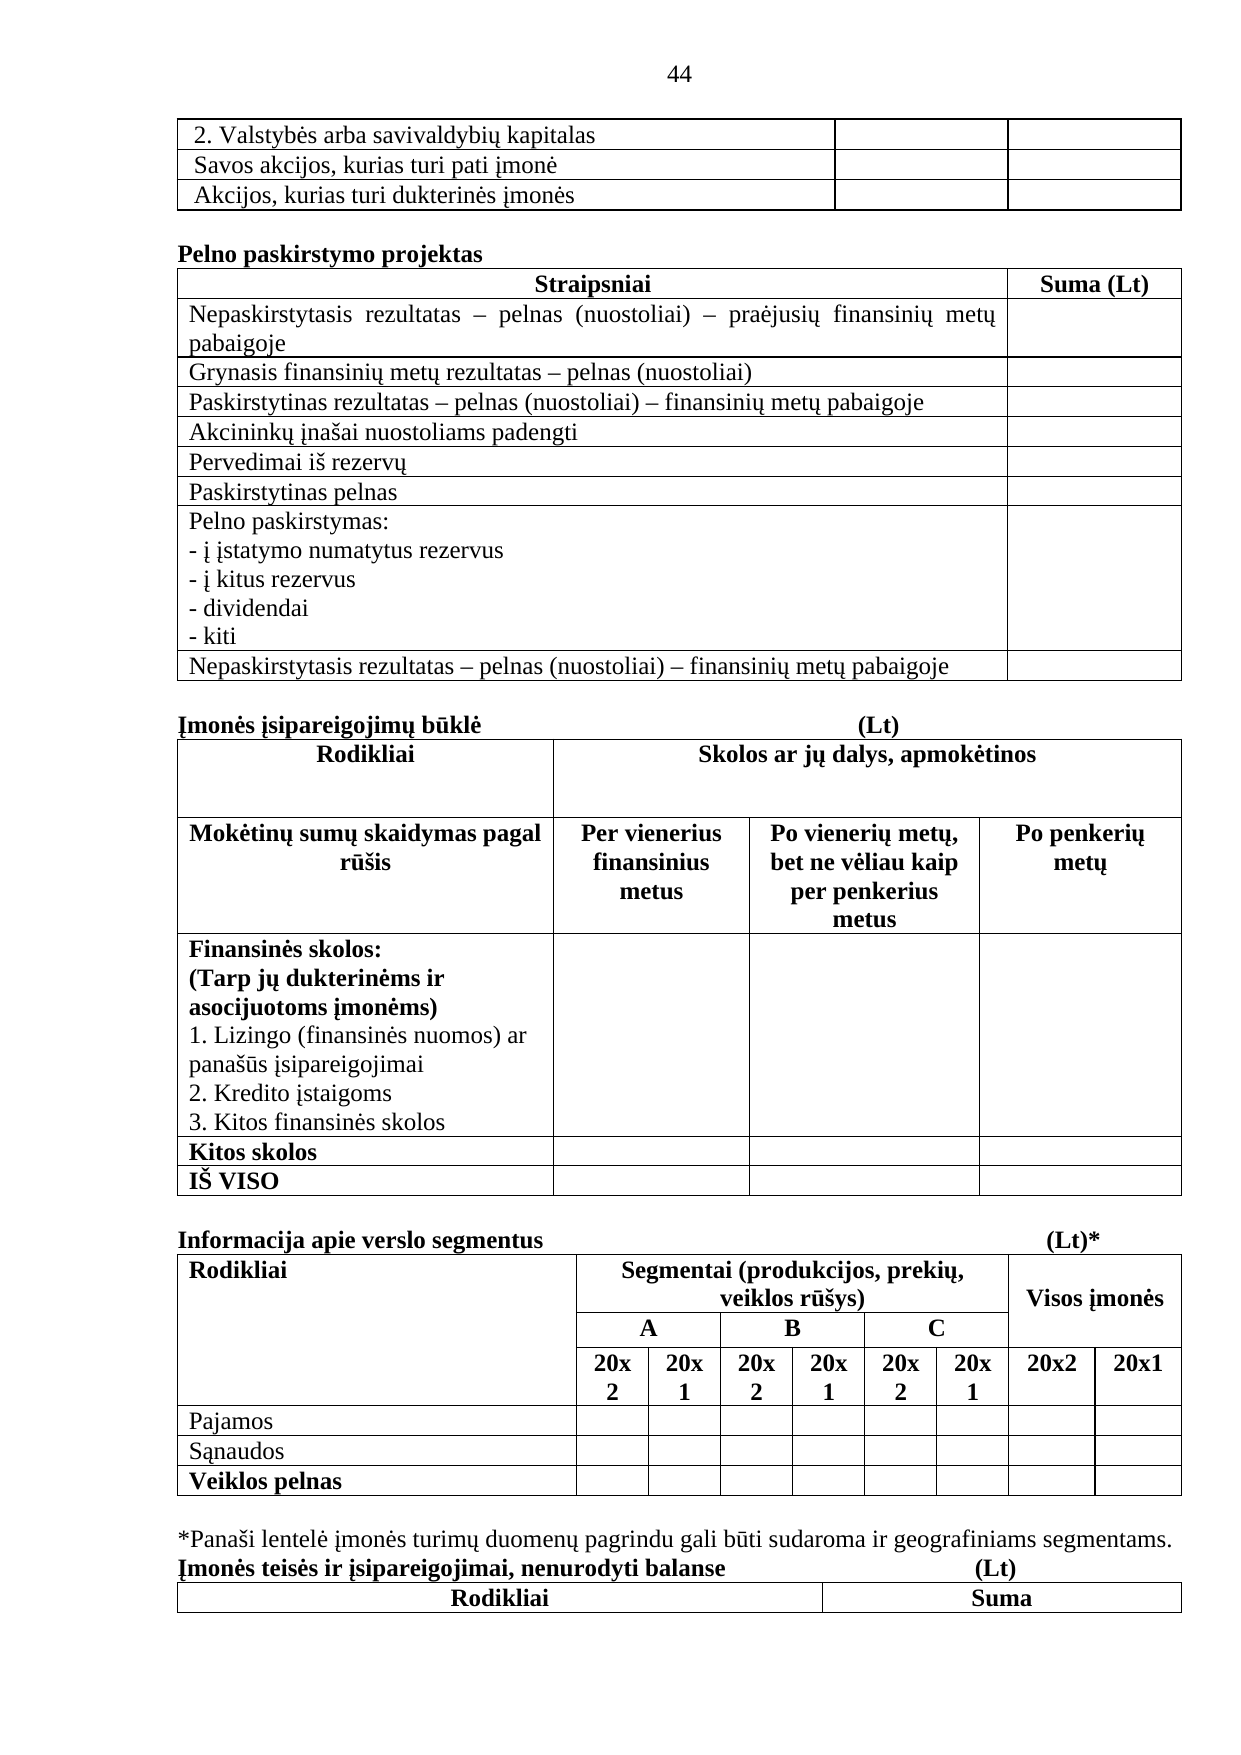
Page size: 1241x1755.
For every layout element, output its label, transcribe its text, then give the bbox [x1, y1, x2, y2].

table_cell [793, 1406, 864, 1435]
table_cell [1009, 1406, 1094, 1435]
table_cell [1008, 477, 1181, 505]
table_cell [750, 1137, 979, 1165]
table_cell Savos akcijos, kurias turi pati įmonė [178, 150, 834, 179]
table_cell [554, 934, 749, 1136]
table_cell Per vienerius finansinius metus [554, 818, 749, 933]
table_header Rodikliai [178, 1583, 822, 1612]
text Įmonės įsipareigojimų būklė (Lt) [177, 710, 1181, 738]
table_cell [1008, 651, 1181, 680]
table_cell Mokėtinų sumų skaidymas pagal rūšis [178, 818, 553, 933]
table_cell [1009, 120, 1180, 148]
table_cell [1008, 387, 1181, 416]
table_header Straipsniai [178, 269, 1007, 298]
table_cell [1008, 417, 1181, 446]
table_cell Kitos skolos [178, 1137, 553, 1165]
table_cell [865, 1406, 936, 1435]
text Informacija apie verslo segmentus (Lt)* [177, 1225, 1181, 1254]
table_cell [1009, 150, 1180, 179]
text Įmonės teisės ir įsipareigojimai, nenurodyti balanse (Lt) [177, 1553, 1181, 1582]
table_cell [980, 1137, 1181, 1165]
table_cell [865, 1436, 936, 1465]
table_cell [836, 150, 1007, 179]
table_header Visos įmonės [1009, 1255, 1181, 1347]
table_header Suma (Lt) [1008, 269, 1181, 298]
table_header Rodikliai [178, 740, 553, 817]
table_cell Sąnaudos [178, 1436, 576, 1465]
table_cell [937, 1406, 1008, 1435]
text Pelno paskirstymo projektas [177, 239, 1181, 268]
table_cell [750, 934, 979, 1136]
table_cell [1009, 1466, 1094, 1495]
table_cell IŠ VISO [178, 1166, 553, 1195]
table_cell [577, 1406, 648, 1435]
table_cell [793, 1466, 864, 1495]
table_cell 20x2 [721, 1348, 792, 1405]
table_cell 20x2 [865, 1348, 936, 1405]
table_cell [1008, 358, 1181, 386]
table_cell Veiklos pelnas [178, 1466, 576, 1495]
table_cell 20x1 [1096, 1348, 1181, 1405]
text *Panaši lentelė įmonės turimų duomenų pagrindu gali būti sudaroma ir geografiniams segmentams. [177, 1524, 1181, 1553]
table_cell Pervedimai iš rezervų [178, 447, 1007, 476]
table_cell Nepaskirstytasis rezultatas – pelnas (nuostoliai) – praėjusių finansinių metų pabaigoje [178, 299, 1007, 356]
table_cell Nepaskirstytasis rezultatas – pelnas (nuostoliai) – finansinių metų pabaigoje [178, 651, 1007, 680]
table_cell [721, 1406, 792, 1435]
table_cell 20x2 [577, 1348, 648, 1405]
table_cell [577, 1466, 648, 1495]
table_cell Po penkerių metų [980, 818, 1181, 933]
table_cell [1096, 1406, 1181, 1435]
table_cell 20x1 [937, 1348, 1008, 1405]
table_header Skolos ar jų dalys, apmokėtinos [554, 740, 1181, 817]
table_cell [554, 1137, 749, 1165]
table_cell [750, 1166, 979, 1195]
table_cell [937, 1436, 1008, 1465]
table_header Segmentai (produkcijos, prekių, veiklos rūšys) [577, 1255, 1008, 1312]
table_cell Akcininkų įnašai nuostoliams padengti [178, 417, 1007, 446]
table_cell Paskirstytinas pelnas [178, 477, 1007, 505]
table_cell [836, 180, 1007, 209]
table_cell [1009, 1436, 1094, 1465]
table_cell [1008, 447, 1181, 476]
table_cell [649, 1436, 720, 1465]
table_cell Akcijos, kurias turi dukterinės įmonės [178, 180, 834, 209]
table_cell 20x1 [793, 1348, 864, 1405]
table_cell Paskirstytinas rezultatas – pelnas (nuostoliai) – finansinių metų pabaigoje [178, 387, 1007, 416]
table_cell [1096, 1436, 1181, 1465]
table_cell [980, 934, 1181, 1136]
table_cell 20x1 [649, 1348, 720, 1405]
table_cell Pajamos [178, 1406, 576, 1435]
table_cell [865, 1466, 936, 1495]
table_cell [1008, 299, 1181, 356]
table_cell [649, 1466, 720, 1495]
table_cell Po vienerių metų, bet ne vėliau kaip per penkerius metus [750, 818, 979, 933]
table_cell C [865, 1313, 1008, 1347]
table_cell B [721, 1313, 864, 1347]
table_cell [721, 1466, 792, 1495]
table_cell [1009, 180, 1180, 209]
table_cell [836, 120, 1007, 148]
table_cell [554, 1166, 749, 1195]
table_cell [721, 1436, 792, 1465]
table_cell [1096, 1466, 1181, 1495]
table_cell 20x2 [1009, 1348, 1094, 1405]
table_cell [577, 1436, 648, 1465]
table_cell [1008, 506, 1181, 650]
table_cell [649, 1406, 720, 1435]
table_cell A [577, 1313, 720, 1347]
table_cell 2. Valstybės arba savivaldybių kapitalas [178, 120, 834, 148]
table_cell Finansinės skolos: (Tarp jų dukterinėms ir asocijuotoms įmonėms) 1. Lizingo (finansinės nuomos) ar panašūs įsipareigojimai 2. Kredito įstaigoms 3. Kitos finansinės skolos [178, 934, 553, 1136]
table_cell [793, 1436, 864, 1465]
table_header Rodikliai [178, 1255, 576, 1405]
table_cell [980, 1166, 1181, 1195]
table_cell [937, 1466, 1008, 1495]
table_header Suma [823, 1583, 1181, 1612]
table_cell Grynasis finansinių metų rezultatas – pelnas (nuostoliai) [178, 358, 1007, 386]
table_cell Pelno paskirstymas: - į įstatymo numatytus rezervus - į kitus rezervus - dividendai - kiti [178, 506, 1007, 650]
